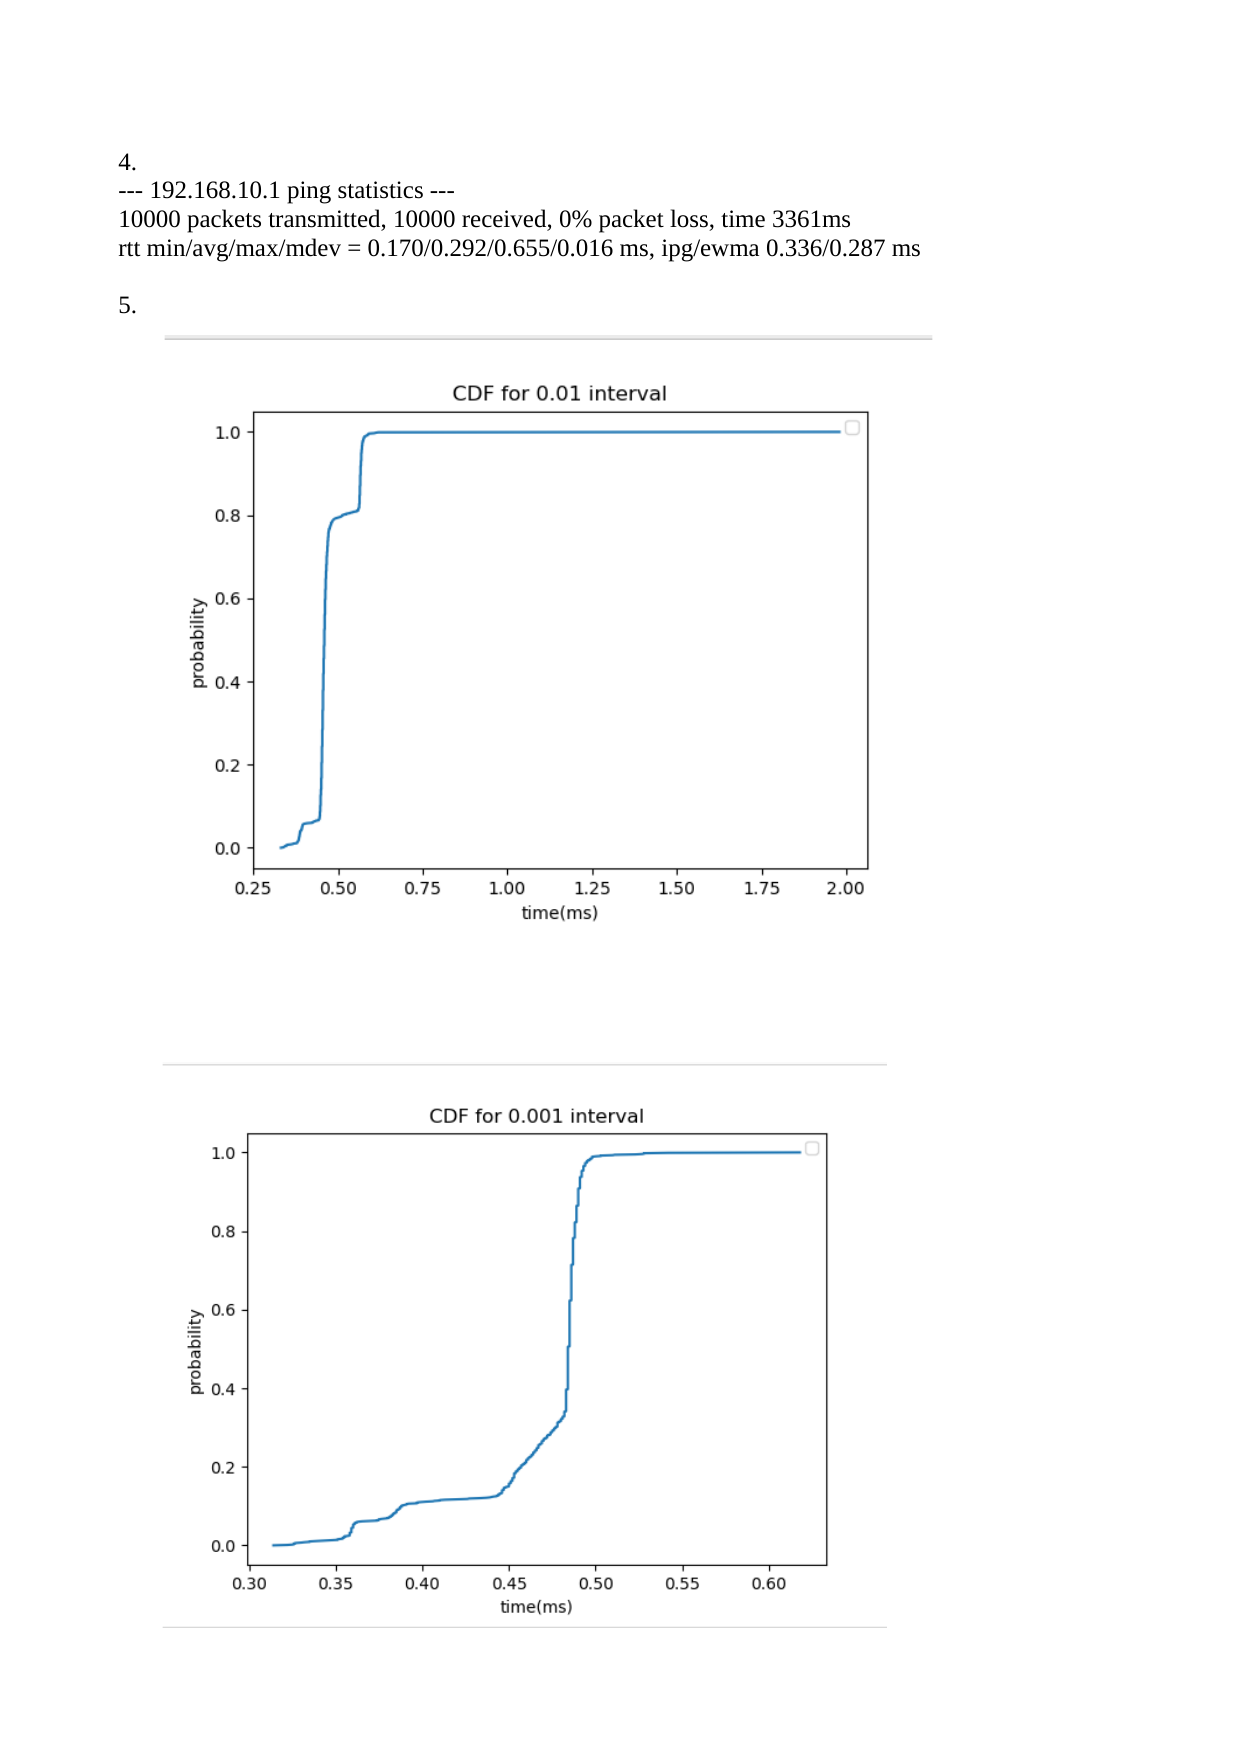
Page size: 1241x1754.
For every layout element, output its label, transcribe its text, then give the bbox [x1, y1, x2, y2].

text 4. [118, 147, 1122, 176]
text rtt min/avg/max/mdev = 0.170/0.292/0.655/0.016 ms, ipg/ewma 0.336/0.287 ms [118, 233, 1122, 262]
text 5. [118, 291, 1122, 319]
text 10000 packets transmitted, 10000 received, 0% packet loss, time 3361ms [118, 204, 1122, 233]
picture [164, 335, 933, 934]
picture [162, 1062, 887, 1628]
text --- 192.168.10.1 ping statistics --- [118, 176, 1122, 204]
